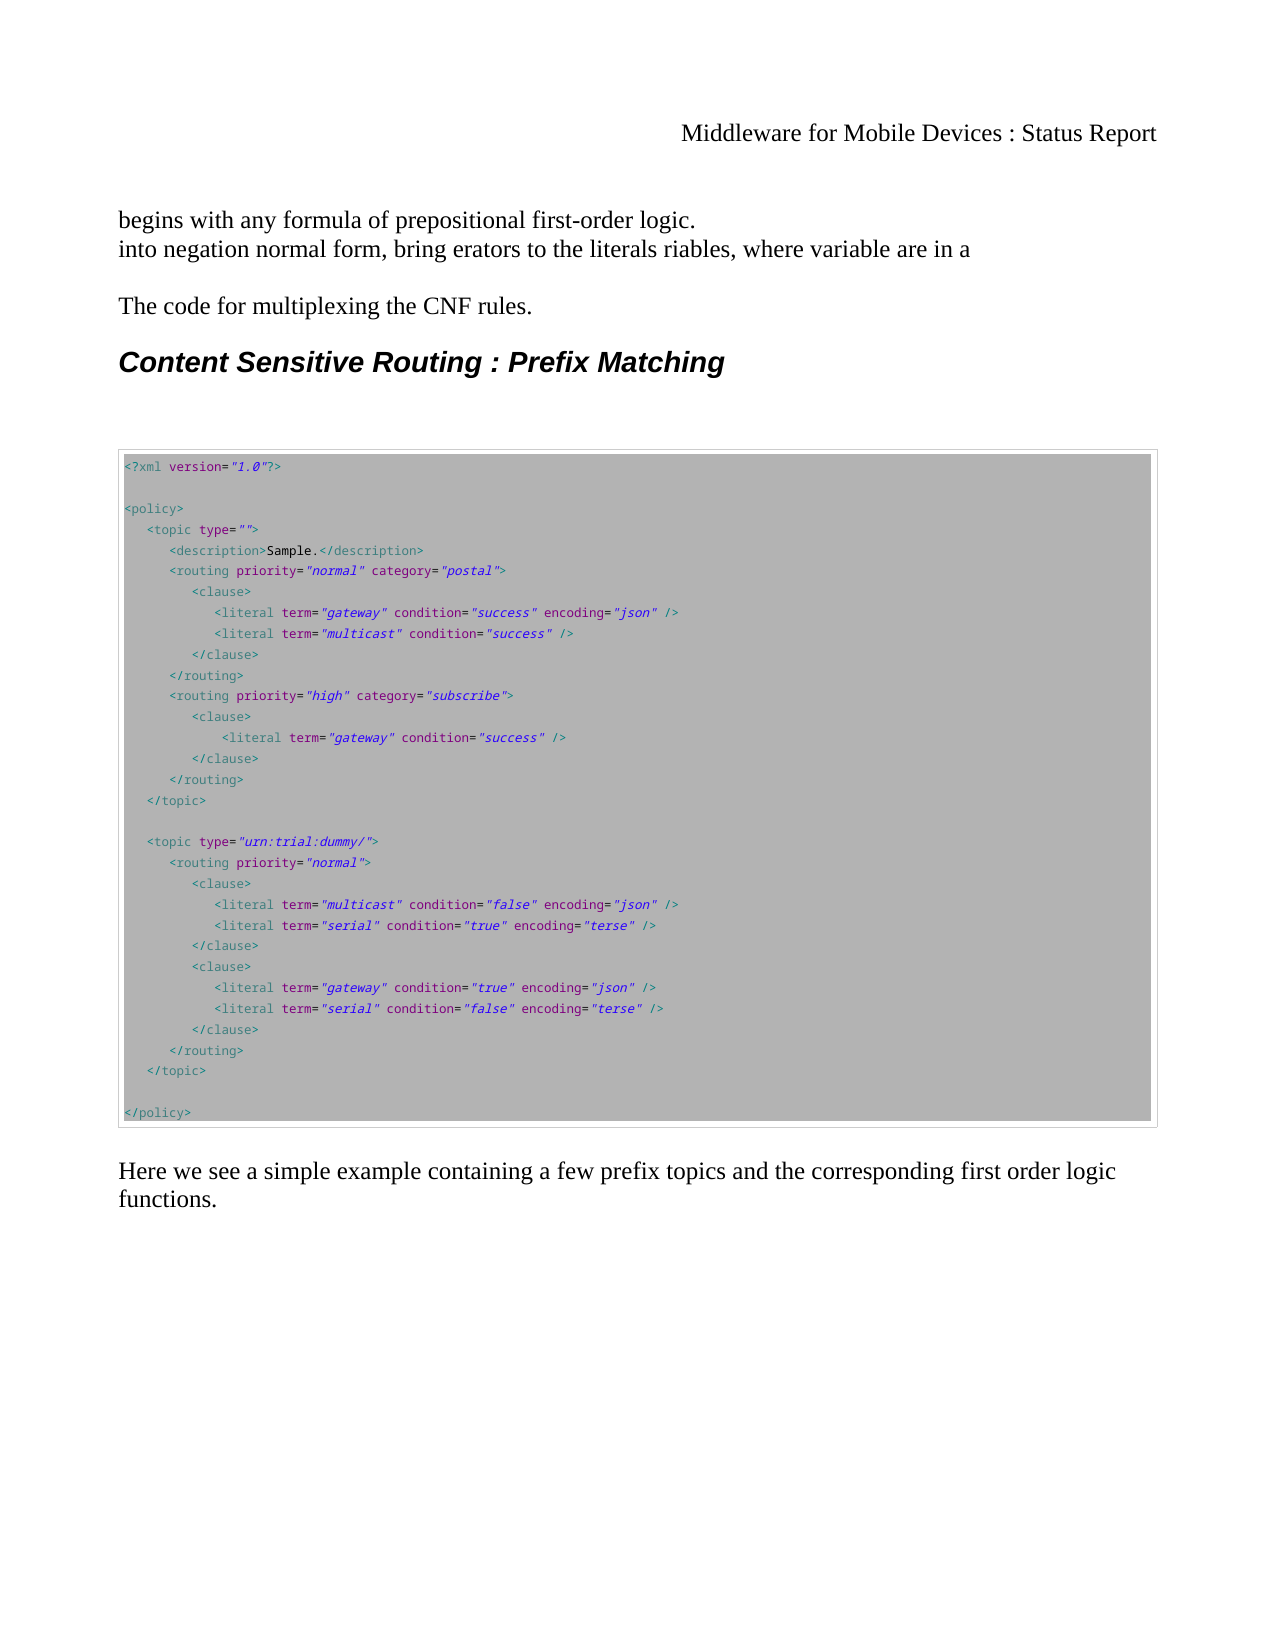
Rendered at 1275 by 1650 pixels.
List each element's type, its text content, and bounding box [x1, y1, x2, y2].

text Here we see a simple example containing a few prefix topics and the corresponding first order logic [118, 1156, 1157, 1184]
text functions. [118, 1184, 1157, 1213]
text The code for multiplexing the CNF rules. [118, 291, 1157, 320]
table_header <?xml version="1.0"?> <policy> <topic type=""> <description>Sample.</description> <routing priority="normal" category="postal"> <clause> <literal term="gateway" condition="success" encoding="json" /> <literal term="multicast" condition="success" /> </clause> </routing> <routing priority="high" category="subscribe"> <clause> <literal term="gateway" condition="success" /> </clause> </routing> </topic> <topic type="urn:trial:dummy/"> <routing priority="normal"> <clause> <literal term="multicast" condition="false" encoding="json" /> <literal term="serial" condition="true" encoding="terse" /> </clause> <clause> <literal term="gateway" condition="true" encoding="json" /> <literal term="serial" condition="false" encoding="terse" /> </clause> </routing> </topic> </policy> [119, 450, 1157, 1127]
text begins with any formula of prepositional first-order logic. [118, 205, 1157, 234]
subtitle Content Sensitive Routing : Prefix Matching [118, 345, 1157, 379]
text into negation normal form, bring erators to the literals riables, where variable are in a [118, 234, 1157, 263]
